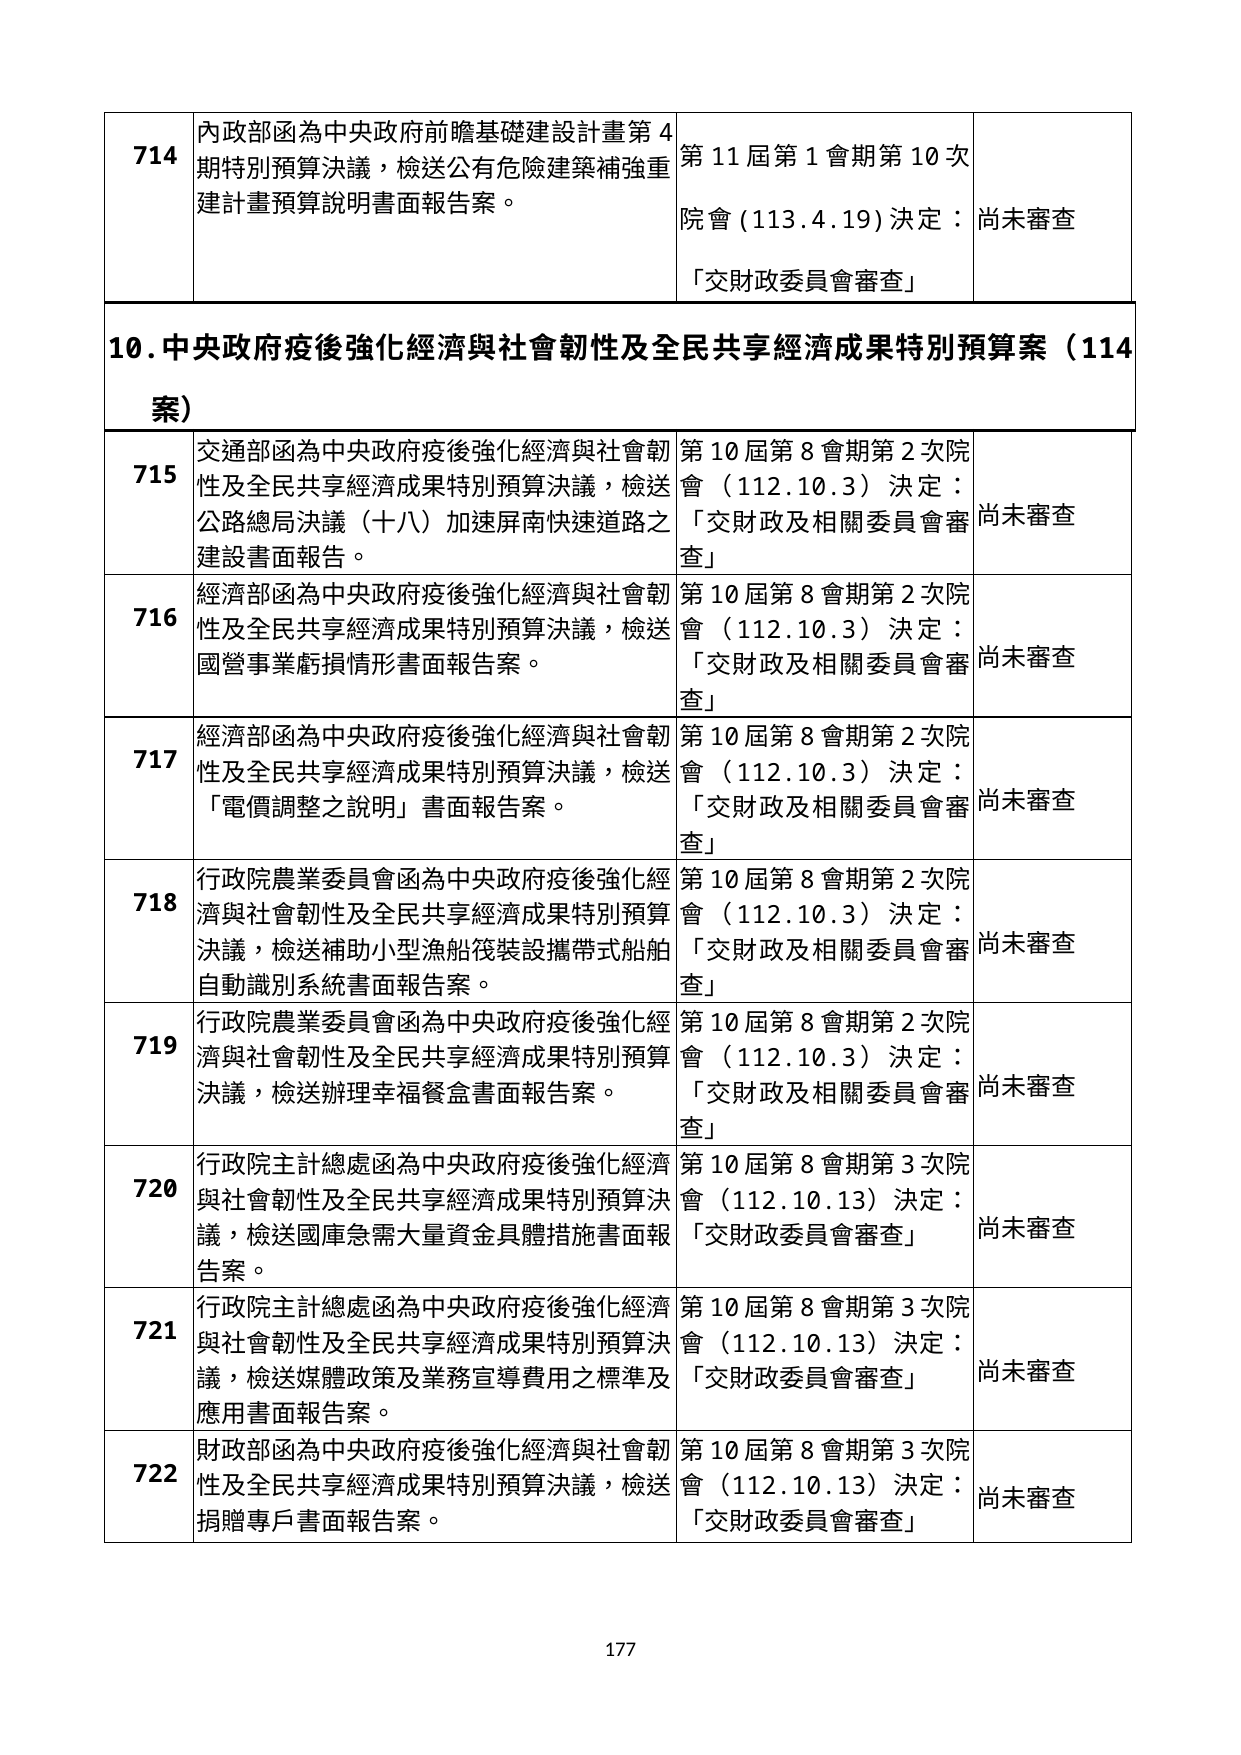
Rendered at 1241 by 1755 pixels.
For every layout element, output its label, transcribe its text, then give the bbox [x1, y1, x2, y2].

table_cell 行政院主計總處函為中央政府疫後強化經濟與社會韌性及全民共享經濟成果特別預算決議，檢送國庫急需大量資金具體措施書面報告案。 [194, 1146, 676, 1287]
table_cell [105, 718, 193, 859]
table_cell [1132, 1287, 1136, 1430]
table_cell 尚未審查 [974, 1146, 1131, 1287]
table_cell 第10屆第8會期第3次院會（112.10.13）決定：「交財政委員會審查」 [677, 1431, 973, 1542]
table_cell [105, 1431, 193, 1542]
table_cell [1132, 574, 1136, 716]
table_cell 交通部函為中央政府疫後強化經濟與社會韌性及全民共享經濟成果特別預算決議，檢送公路總局決議（十八）加速屏南快速道路之建設書面報告。 [194, 432, 676, 574]
table_cell [1132, 1430, 1136, 1542]
table_cell [105, 1146, 193, 1287]
table_cell [105, 432, 193, 574]
table_cell 尚未審查 [974, 1288, 1131, 1430]
table_cell 尚未審查 [974, 575, 1131, 716]
table_cell 經濟部函為中央政府疫後強化經濟與社會韌性及全民共享經濟成果特別預算決議，檢送「電價調整之說明」書面報告案。 [194, 718, 676, 859]
table_cell 尚未審查 [974, 1431, 1131, 1542]
table_cell 行政院農業委員會函為中央政府疫後強化經濟與社會韌性及全民共享經濟成果特別預算決議，檢送補助小型漁船筏裝設攜帶式船舶自動識別系統書面報告案。 [194, 860, 676, 1002]
table_cell 內政部函為中央政府前瞻基礎建設計畫第4期特別預算決議，檢送公有危險建築補強重建計畫預算說明書面報告案。 [194, 113, 676, 301]
table_cell [1132, 716, 1136, 859]
table_cell 第10屆第8會期第2次院會（112.10.3）決定：「交財政及相關委員會審查」 [677, 575, 973, 716]
table_cell 尚未審查 [974, 718, 1131, 859]
table_cell [1132, 1145, 1136, 1287]
table_cell 財政部函為中央政府疫後強化經濟與社會韌性及全民共享經濟成果特別預算決議，檢送捐贈專戶書面報告案。 [194, 1431, 676, 1542]
table_cell 第11屆第1會期第10次院會(113.4.19)決定：「交財政委員會審查」 [677, 113, 973, 301]
table_cell 尚未審查 [974, 860, 1131, 1002]
table_cell [105, 1003, 193, 1144]
table_cell [1132, 1002, 1136, 1144]
table_cell 第10屆第8會期第2次院會（112.10.3）決定：「交財政及相關委員會審查」 [677, 860, 973, 1002]
table_cell 第10屆第8會期第2次院會（112.10.3）決定：「交財政及相關委員會審查」 [677, 432, 973, 574]
table_cell [1132, 859, 1136, 1002]
table_cell [105, 575, 193, 716]
table_cell 第10屆第8會期第3次院會（112.10.13）決定：「交財政委員會審查」 [677, 1146, 973, 1287]
table_cell 尚未審查 [974, 432, 1131, 574]
table_cell [105, 113, 193, 301]
table_cell 第10屆第8會期第3次院會（112.10.13）決定：「交財政委員會審查」 [677, 1288, 973, 1430]
table_cell 10.中央政府疫後強化經濟與社會韌性及全民共享經濟成果特別預算案（114案） [105, 304, 1135, 429]
table_cell 尚未審查 [974, 1003, 1131, 1144]
table_cell [1132, 112, 1136, 301]
table_cell [105, 860, 193, 1002]
table_cell 行政院農業委員會函為中央政府疫後強化經濟與社會韌性及全民共享經濟成果特別預算決議，檢送辦理幸福餐盒書面報告案。 [194, 1003, 676, 1144]
table_cell 行政院主計總處函為中央政府疫後強化經濟與社會韌性及全民共享經濟成果特別預算決議，檢送媒體政策及業務宣導費用之標準及應用書面報告案。 [194, 1288, 676, 1430]
table_cell 第10屆第8會期第2次院會（112.10.3）決定：「交財政及相關委員會審查」 [677, 718, 973, 859]
table_cell [1132, 432, 1136, 574]
table_cell 尚未審查 [974, 113, 1131, 301]
table_cell 經濟部函為中央政府疫後強化經濟與社會韌性及全民共享經濟成果特別預算決議，檢送國營事業虧損情形書面報告案。 [194, 575, 676, 716]
table_cell [105, 1288, 193, 1430]
table_cell 第10屆第8會期第2次院會（112.10.3）決定：「交財政及相關委員會審查」 [677, 1003, 973, 1144]
